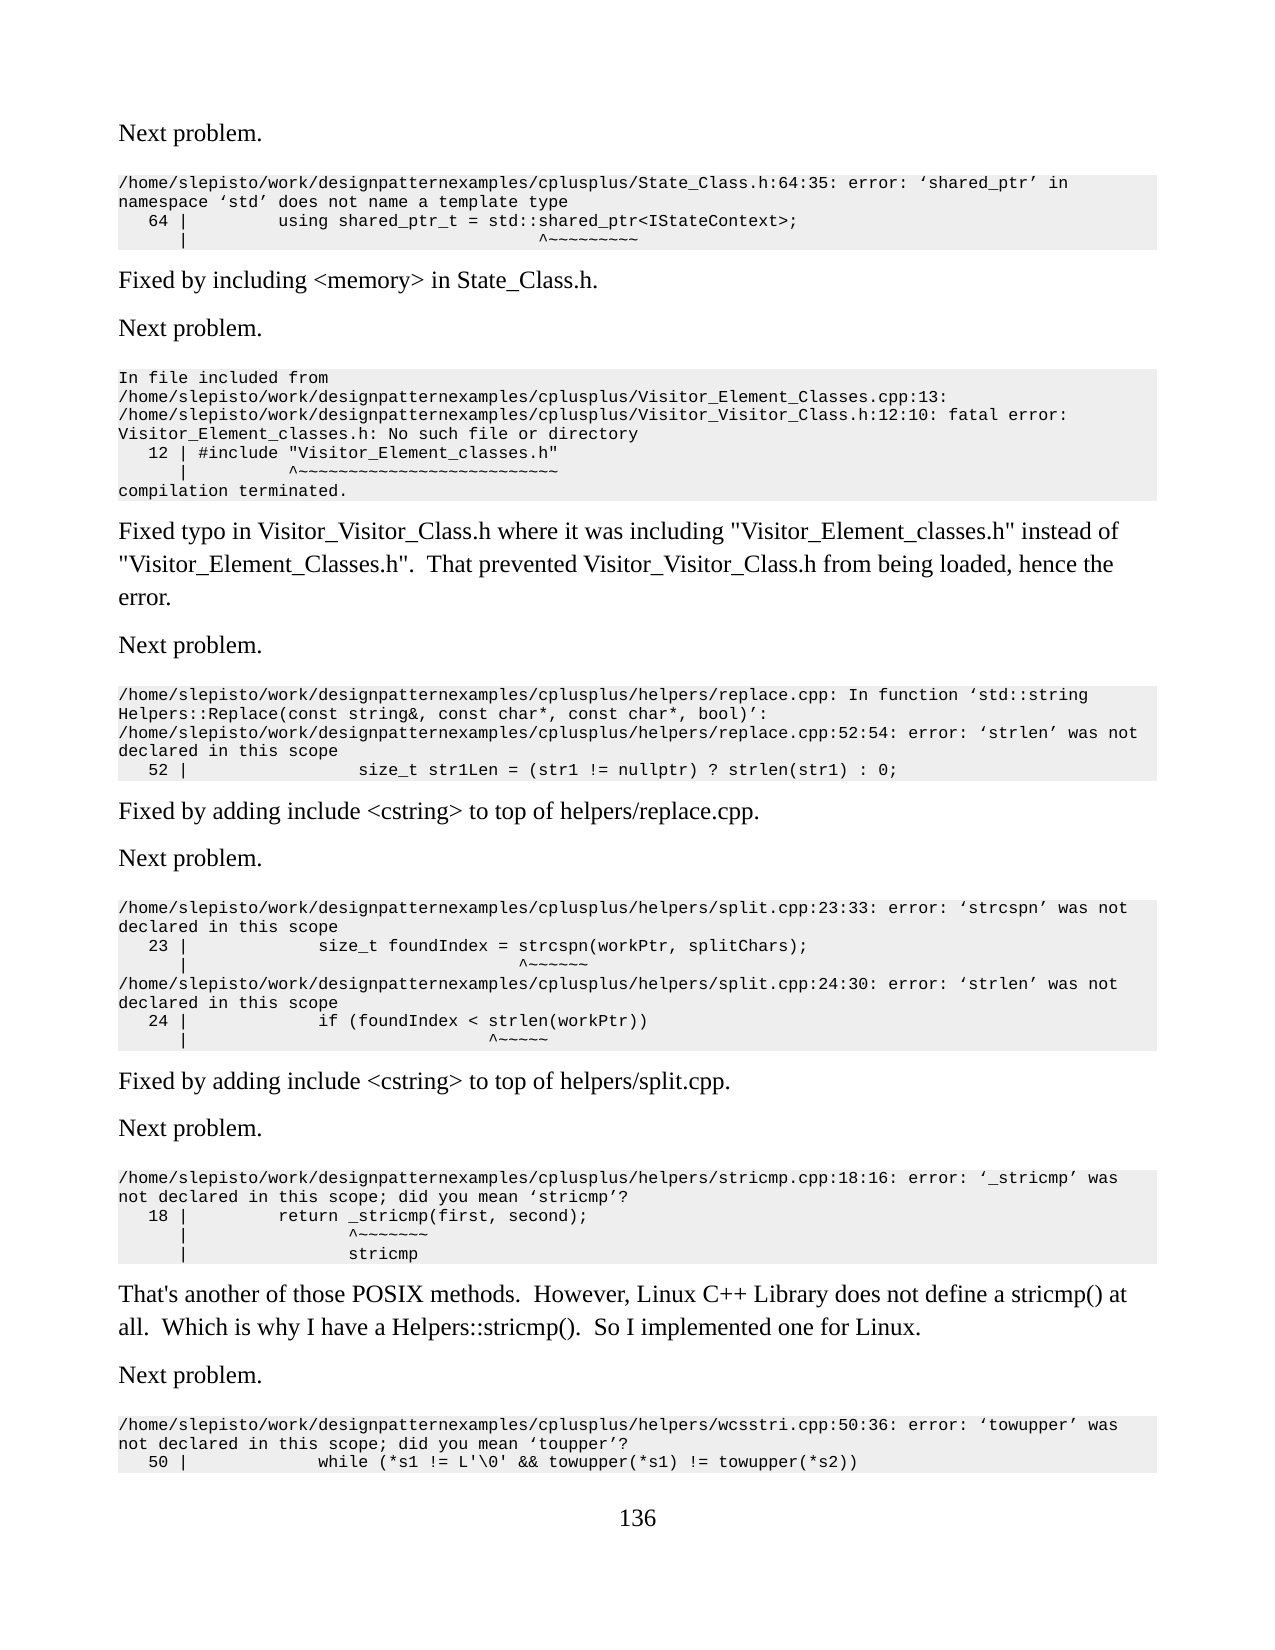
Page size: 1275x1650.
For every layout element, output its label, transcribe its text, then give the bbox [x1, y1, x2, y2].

text /home/slepisto/work/designpatternexamples/cplusplus/helpers/wcsstri.cpp:50:36: error: ‘towupper’ was not declared in this scope; did you mean ‘toupper’? [118, 1416, 1157, 1454]
text Next problem. [118, 1360, 1157, 1388]
text Fixed by including <memory> in State_Class.h. [118, 265, 1157, 294]
text /home/slepisto/work/designpatternexamples/cplusplus/helpers/stricmp.cpp:18:16: error: ‘_stricmp’ was not declared in this scope; did you mean ‘stricmp’? [118, 1170, 1157, 1208]
text 23 | size_t foundIndex = strcspn(workPtr, splitChars); [118, 938, 1157, 956]
text /home/slepisto/work/designpatternexamples/cplusplus/helpers/replace.cpp:52:54: error: ‘strlen’ was not declared in this scope [118, 724, 1157, 762]
text compilation terminated. [118, 482, 1157, 501]
text 12 | #include "Visitor_Element_classes.h" [118, 445, 1157, 463]
text That's another of those POSIX methods. However, Linux C++ Library does not define a stricmp() at all. Which is why I have a Helpers::stricmp(). So I implemented one for Linux. [118, 1279, 1157, 1341]
text Next problem. [118, 118, 1157, 147]
text | stricmp [118, 1245, 1157, 1264]
text 24 | if (foundIndex < strlen(workPtr)) [118, 1013, 1157, 1032]
text | ^~~~~~~~ [118, 1226, 1157, 1245]
text 64 | using shared_ptr_t = std::shared_ptr<IStateContext>; [118, 212, 1157, 231]
text 18 | return _stricmp(first, second); [118, 1208, 1157, 1226]
text | ^~~~~~~~~~ [118, 231, 1157, 250]
text Next problem. [118, 843, 1157, 872]
text In file included from /home/slepisto/work/designpatternexamples/cplusplus/Visitor_Element_Classes.cpp:13: [118, 369, 1157, 407]
text /home/slepisto/work/designpatternexamples/cplusplus/Visitor_Visitor_Class.h:12:10: fatal error: Visitor_Element_classes.h: No such file or directory [118, 407, 1157, 445]
text Next problem. [118, 313, 1157, 341]
text | ^~~~~~~ [118, 956, 1157, 975]
text /home/slepisto/work/designpatternexamples/cplusplus/helpers/replace.cpp: In function ‘std::string Helpers::Replace(const string&, const char*, const char*, bool)’: [118, 686, 1157, 724]
text /home/slepisto/work/designpatternexamples/cplusplus/helpers/split.cpp:23:33: error: ‘strcspn’ was not declared in this scope [118, 900, 1157, 938]
text Next problem. [118, 1113, 1157, 1142]
text Fixed typo in Visitor_Visitor_Class.h where it was including "Visitor_Element_classes.h" instead of "Visitor_Element_Classes.h". That prevented Visitor_Visitor_Class.h from being loaded, hence the error. [118, 516, 1157, 611]
text /home/slepisto/work/designpatternexamples/cplusplus/State_Class.h:64:35: error: ‘shared_ptr’ in namespace ‘std’ does not name a template type [118, 175, 1157, 212]
text | ^~~~~~ [118, 1032, 1157, 1051]
text Fixed by adding include <cstring> to top of helpers/replace.cpp. [118, 796, 1157, 824]
text /home/slepisto/work/designpatternexamples/cplusplus/helpers/split.cpp:24:30: error: ‘strlen’ was not declared in this scope [118, 975, 1157, 1013]
text Fixed by adding include <cstring> to top of helpers/split.cpp. [118, 1066, 1157, 1094]
text 52 | size_t str1Len = (str1 != nullptr) ? strlen(str1) : 0; [118, 762, 1157, 781]
text Next problem. [118, 630, 1157, 659]
text 50 | while (*s1 != L'\0' && towupper(*s1) != towupper(*s2)) [118, 1454, 1157, 1473]
text | ^~~~~~~~~~~~~~~~~~~~~~~~~~~ [118, 463, 1157, 482]
